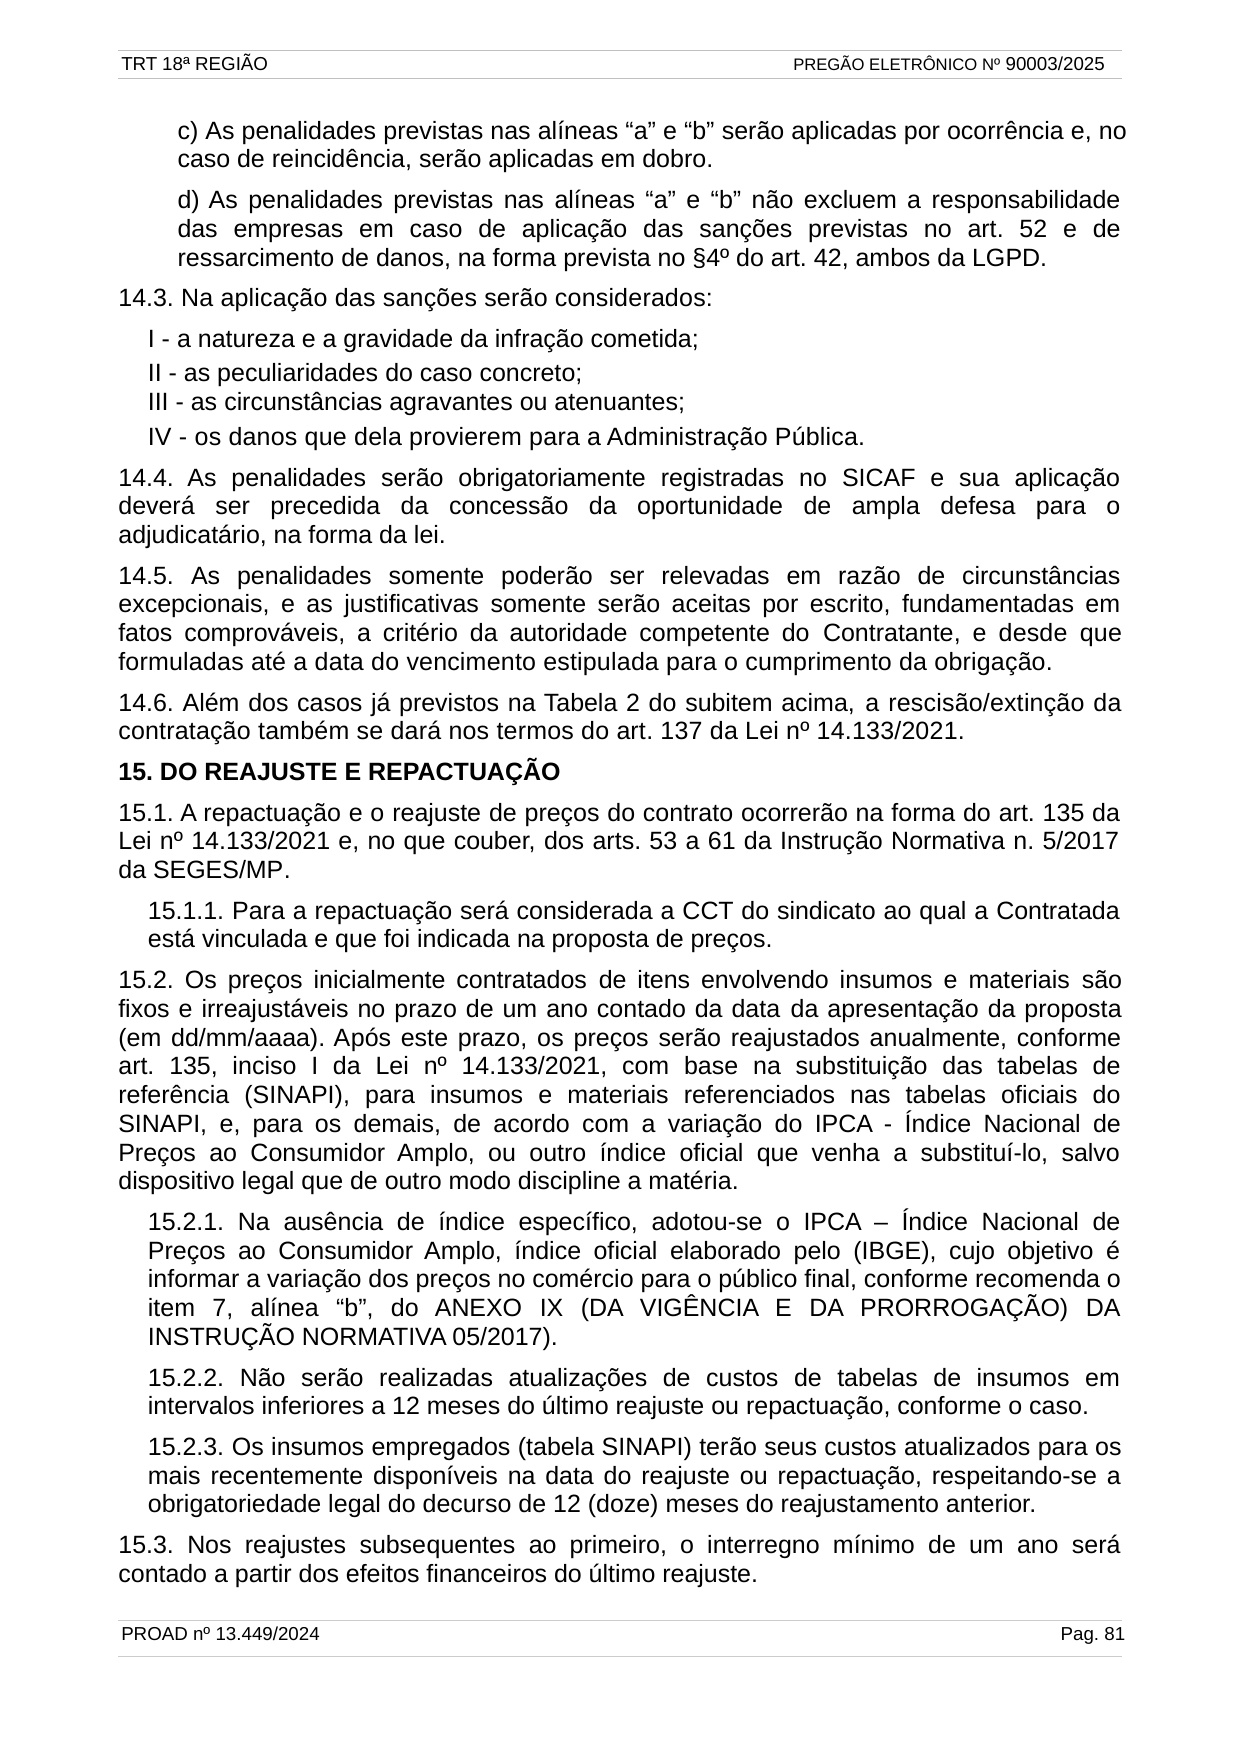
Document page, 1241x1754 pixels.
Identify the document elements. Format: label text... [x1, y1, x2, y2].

text 15. DO REAJUSTE E REPACTUAÇÃO [118, 757, 1122, 786]
text II - as peculiaridades do caso concreto; [118, 358, 1122, 387]
text 15.1.1. Para a repactuação será considerada a CCT do sindicato ao qual a Contratada está vinculada e que foi indicada na proposta de preços. [148, 896, 1122, 953]
text IV - os danos que dela provierem para a Administração Pública. [148, 422, 1122, 451]
text 14.5. As penalidades somente poderão ser relevadas em razão de circunstâncias excepcionais, e as justificativas somente serão aceitas por escrito, fundamentadas em fatos comprováveis, a critério da autoridade competente do Contratante, e desde que formuladas até a data do vencimento estipulada para o cumprimento da obrigação. [118, 561, 1122, 676]
text 15.1. A repactuação e o reajuste de preços do contrato ocorrerão na forma do art. 135 da Lei nº 14.133/2021 e, no que couber, dos arts. 53 a 61 da Instrução Normativa n. 5/2017 da SEGES/MP. [118, 797, 1122, 884]
text 14.4. As penalidades serão obrigatoriamente registradas no SICAF e sua aplicação deverá ser precedida da concessão da oportunidade de ampla defesa para o adjudicatário, na forma da lei. [118, 462, 1122, 549]
text 15.2. Os preços inicialmente contratados de itens envolvendo insumos e materiais são fixos e irreajustáveis no prazo de um ano contado da data da apresentação da proposta (em dd/mm/aaaa). Após este prazo, os preços serão reajustados anualmente, conforme art. 135, inciso I da Lei nº 14.133/2021, com base na substituição das tabelas de referência (SINAPI), para insumos e materiais referenciados nas tabelas oficiais do SINAPI, e, para os demais, de acordo com a variação do IPCA - Índice Nacional de Preços ao Consumidor Amplo, ou outro índice oficial que venha a substituí-lo, salvo dispositivo legal que de outro modo discipline a matéria. [118, 965, 1122, 1195]
text I - a natureza e a gravidade da infração cometida; [118, 324, 1122, 352]
text 15.3. Nos reajustes subsequentes ao primeiro, o interregno mínimo de um ano será contado a partir dos efeitos financeiros do último reajuste. [118, 1530, 1122, 1587]
text 14.3. Na aplicação das sanções serão considerados: [118, 283, 1122, 312]
text d) As penalidades previstas nas alíneas “a” e “b” não excluem a responsabilidade das empresas em caso de aplicação das sanções previstas no art. 52 e de ressarcimento de danos, na forma prevista no §4º do art. 42, ambos da LGPD. [177, 185, 1122, 271]
text 15.2.2. Não serão realizadas atualizações de custos de tabelas de insumos em intervalos inferiores a 12 meses do último reajuste ou repactuação, conforme o caso. [148, 1362, 1122, 1420]
text c) As penalidades previstas nas alíneas “a” e “b” serão aplicadas por ocorrência e, no caso de reincidência, serão aplicadas em dobro. [177, 116, 1128, 173]
text 15.2.1. Na ausência de índice específico, adotou-se o IPCA – Índice Nacional de Preços ao Consumidor Amplo, índice oficial elaborado pelo (IBGE), cujo objetivo é informar a variação dos preços no comércio para o público final, conforme recomenda o item 7, alínea “b”, do ANEXO IX (DA VIGÊNCIA E DA PRORROGAÇÃO) DA INSTRUÇÃO NORMATIVA 05/2017). [148, 1207, 1122, 1351]
text 15.2.3. Os insumos empregados (tabela SINAPI) terão seus custos atualizados para os mais recentemente disponíveis na data do reajuste ou repactuação, respeitando-se a obrigatoriedade legal do decurso de 12 (doze) meses do reajustamento anterior. [148, 1432, 1122, 1518]
text III - as circunstâncias agravantes ou atenuantes; [118, 387, 1122, 416]
text 14.6. Além dos casos já previstos na Tabela 2 do subitem acima, a rescisão/extinção da contratação também se dará nos termos do art. 137 da Lei nº 14.133/2021. [118, 687, 1122, 745]
